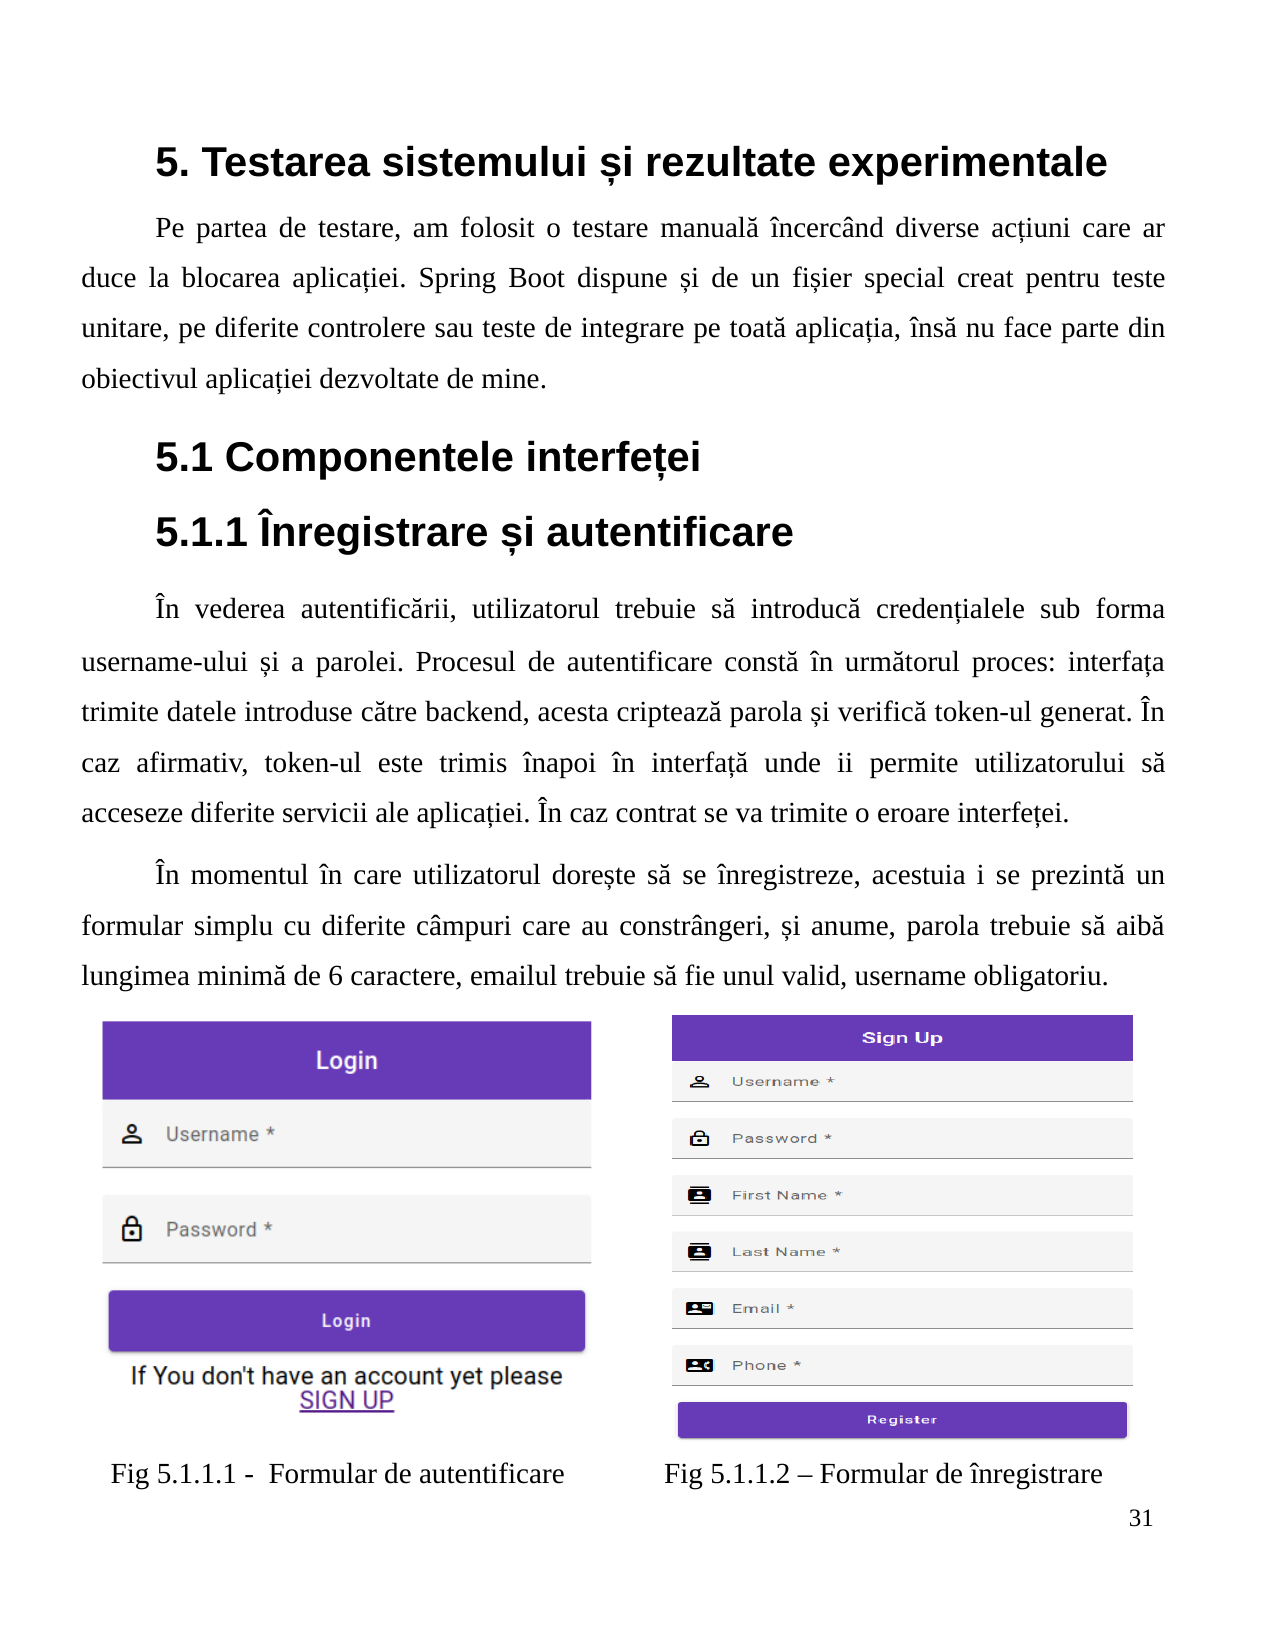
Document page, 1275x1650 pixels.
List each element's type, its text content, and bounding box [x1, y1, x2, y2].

text Pe partea de testare, am folosit o testare manuală încercând diverse acțiuni care ar duce la blocarea aplicației. Spring Boot dispune și de un fișier special creat pentru teste unitare, pe diferite controlere sau teste de integrare pe toată aplicația, însă nu face parte din obiectivul aplicației dezvoltate de mine. [81, 210, 1167, 394]
subtitle 5. Testarea sistemului și rezultate experimentale [81, 138, 1167, 186]
picture [669, 1013, 1136, 1445]
subtitle 5.1 Componentele interfeței [81, 432, 1167, 480]
text Fig 5.1.1.1 - Formular de autentificare Fig 5.1.1.2 – Formular de înregistrare [81, 1456, 1167, 1490]
text În vederea autentificării, utilizatorul trebuie să introducă credențialele sub forma username-ului și a parolei. Procesul de autentificare constă în următorul proces: interfața trimite datele introduse către backend, acesta criptează parola și verifică token-ul generat. În caz afirmativ, token-ul este trimis înapoi în interfață unde ii permite utilizatorului să acceseze diferite servicii ale aplicației. În caz contrat se va trimite o eroare interfeței. [81, 579, 1167, 829]
subtitle 5.1.1 Înregistrare și autentificare [81, 507, 1167, 555]
text În momentul în care utilizatorul dorește să se înregistreze, acestuia i se prezintă un formular simplu cu diferite câmpuri care au constrângeri, și anume, parola trebuie să aibă lungimea minimă de 6 caractere, emailul trebuie să fie unul valid, username obligatoriu. [81, 857, 1167, 992]
picture [99, 1019, 595, 1431]
